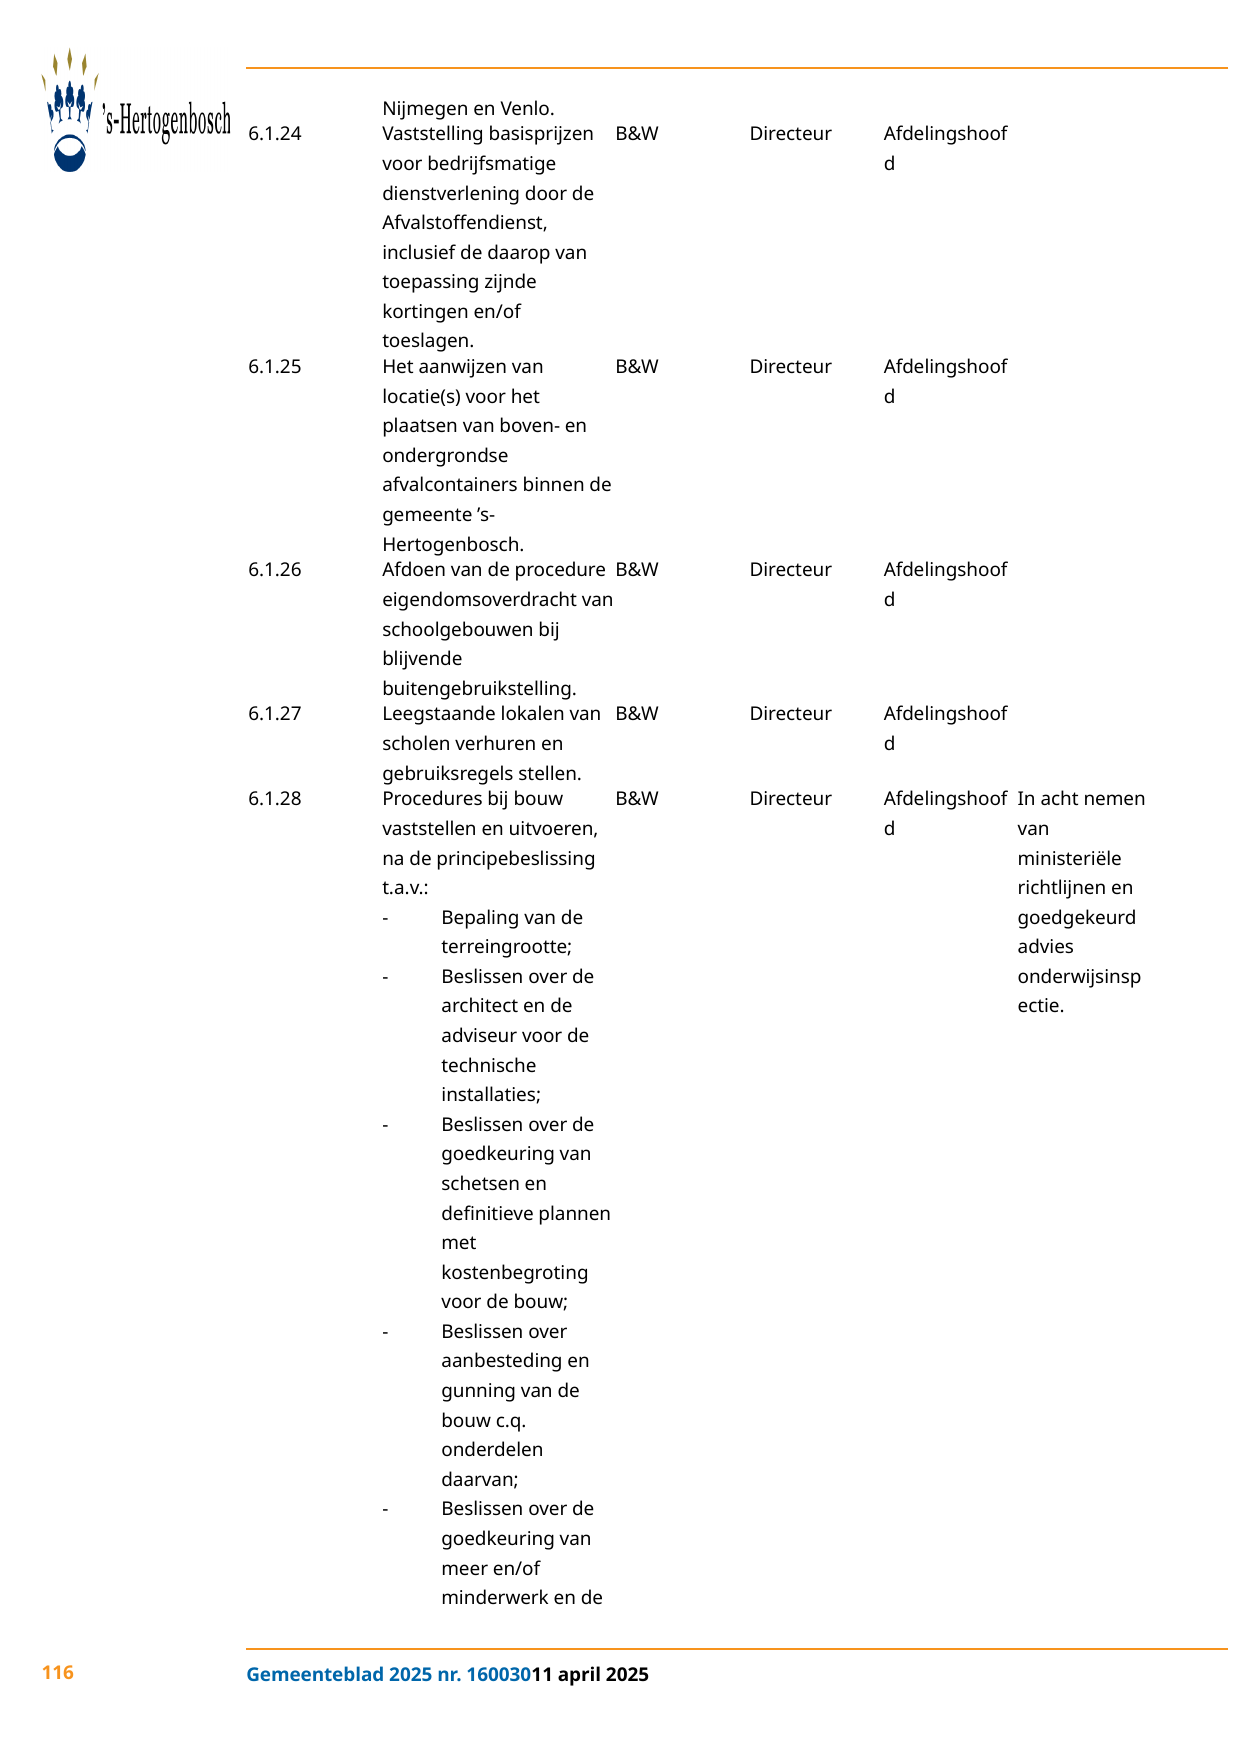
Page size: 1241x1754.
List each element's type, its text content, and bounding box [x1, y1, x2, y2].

table_cell 6.1.26 [248, 557, 382, 701]
table_cell Directeur [749, 121, 883, 353]
table_cell [749, 95, 883, 121]
table_cell Directeur [749, 701, 883, 786]
table_cell Afdelingshoofd [884, 701, 1017, 786]
table_cell [1018, 557, 1152, 701]
table_cell [884, 95, 1017, 121]
table_cell 6.1.27 [248, 701, 382, 786]
table_cell 6.1.28 [248, 786, 382, 1610]
picture [41, 47, 231, 172]
table_cell Afdoen van de procedure eigendomsoverdracht van schoolgebouwen bij blijvende buitengebruikstelling. [382, 557, 615, 701]
table_cell B&W [615, 786, 749, 1610]
table_cell [1018, 701, 1152, 786]
table_cell Afdelingshoofd [884, 353, 1017, 557]
table_cell B&W [615, 701, 749, 786]
table_cell Afdelingshoofd [884, 557, 1017, 701]
table_cell B&W [615, 557, 749, 701]
table_cell 6.1.24 [248, 121, 382, 353]
table_cell Nijmegen en Venlo. [382, 95, 615, 121]
table_cell Leegstaande lokalen van scholen verhuren en gebruiksregels stellen. [382, 701, 615, 786]
table_cell B&W [615, 121, 749, 353]
table_cell Vaststelling basisprijzen voor bedrijfsmatige dienstverlening door de Afvalstoffendienst, inclusief de daarop van toepassing zijnde kortingen en/of toeslagen. [382, 121, 615, 353]
table_cell B&W [615, 353, 749, 557]
table_cell [1018, 353, 1152, 557]
table_cell Directeur [749, 786, 883, 1610]
table_cell In acht nemen van ministeriële richtlijnen en goedgekeurd advies onderwijsinspectie. [1018, 786, 1152, 1610]
table_cell Directeur [749, 353, 883, 557]
table_cell Directeur [749, 557, 883, 701]
table_cell Het aanwijzen van locatie(s) voor het plaatsen van boven- en ondergrondse afvalcontainers binnen de gemeente ’s-Hertogenbosch. [382, 353, 615, 557]
table_cell Afdelingshoofd [884, 786, 1017, 1610]
table_cell 6.1.25 [248, 353, 382, 557]
table_cell [1018, 95, 1152, 121]
table_cell Procedures bij bouw vaststellen en uitvoeren, na de principebeslissing t.a.v.: Bepaling van de terreingrootte; Beslissen over de architect en de adviseur voor de technische installaties; Beslissen over de goedkeuring van schetsen en definitieve plannen met kostenbegroting voor de bouw; Beslissen over aanbesteding en gunning van de bouw c.q. onderdelen daarvan; Beslissen over de goedkeuring van meer en/of minderwerk en de [382, 786, 615, 1610]
table_cell [248, 95, 382, 121]
table_cell Afdelingshoofd [884, 121, 1017, 353]
table_cell [1018, 121, 1152, 353]
table_cell [615, 95, 749, 121]
